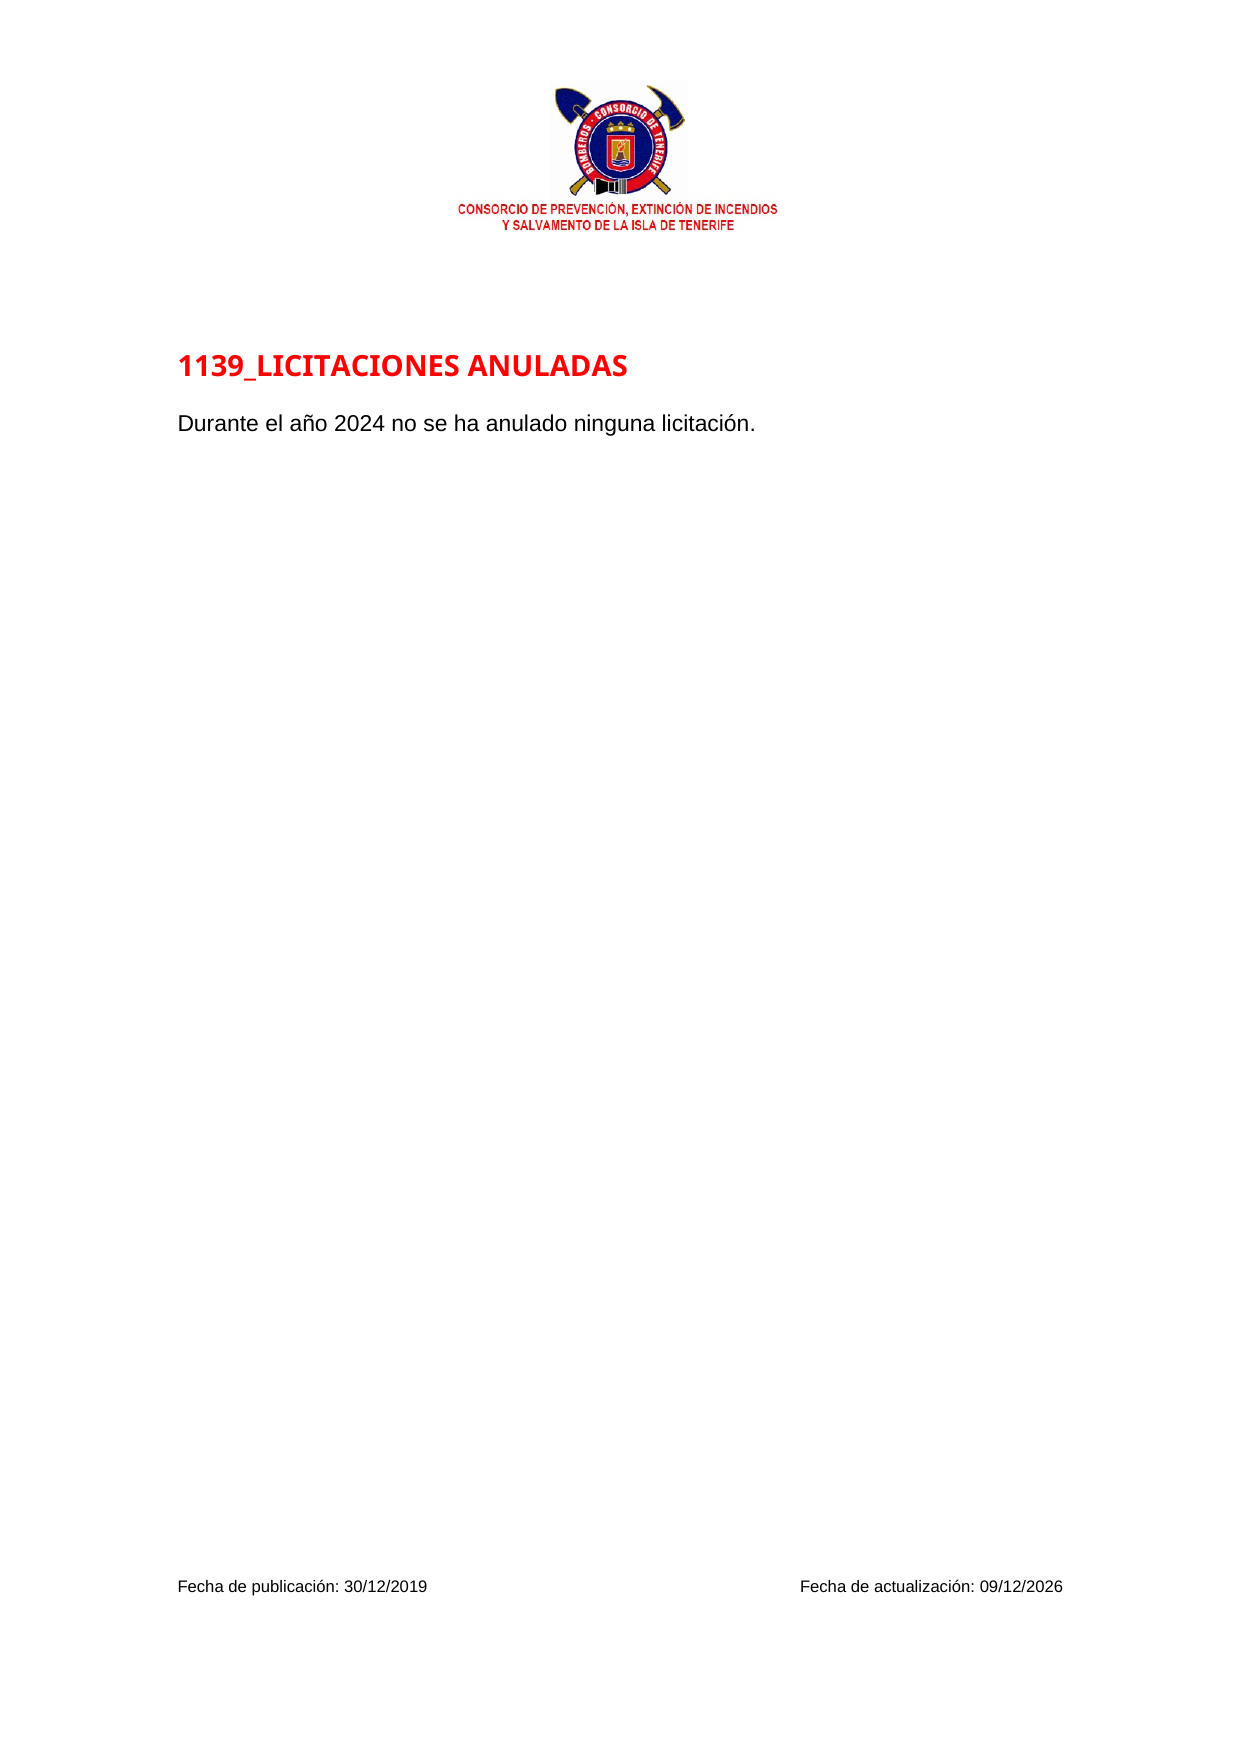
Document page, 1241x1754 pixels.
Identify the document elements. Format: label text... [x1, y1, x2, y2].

text Durante el año 2024 no se ha anulado ninguna licitación. [177, 410, 1063, 436]
subtitle 1139_LICITACIONES ANULADAS [177, 345, 1063, 385]
